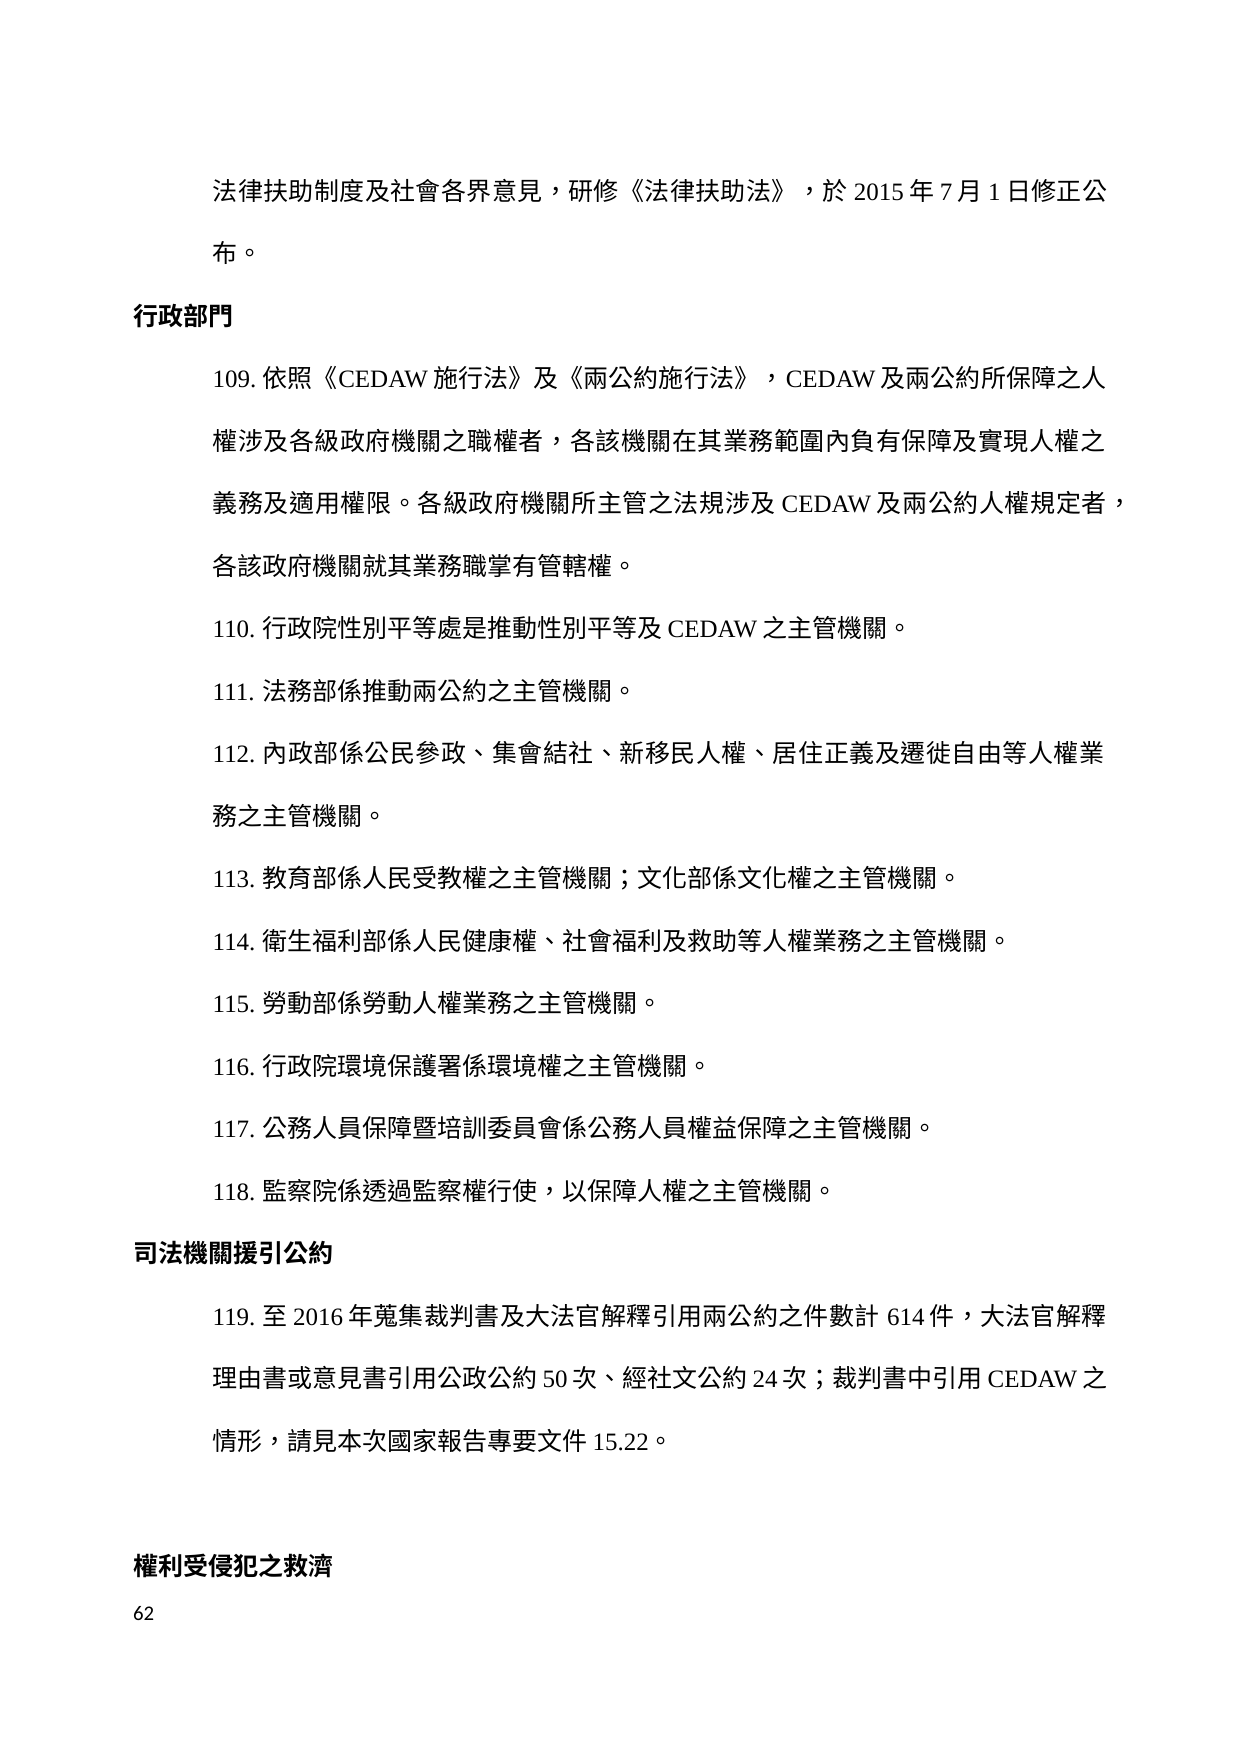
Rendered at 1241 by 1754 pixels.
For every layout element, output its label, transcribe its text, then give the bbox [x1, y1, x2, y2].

text 行政部門 [133, 273, 1107, 335]
list 監察院係透過監察權行使，以保障人權之主管機關。 [212, 1148, 1107, 1210]
list 教育部係人民受教權之主管機關；文化部係文化權之主管機關。 [212, 835, 1107, 898]
list 公務人員保障暨培訓委員會係公務人員權益保障之主管機關。 [212, 1085, 1107, 1148]
text 司法機關援引公約 [133, 1210, 1107, 1273]
list 法務部係推動兩公約之主管機關。 [212, 648, 1107, 710]
list 行政院性別平等處是推動性別平等及CEDAW之主管機關。 [212, 585, 1107, 648]
list 勞動部係勞動人權業務之主管機關。 [212, 960, 1107, 1023]
text 權利受侵犯之救濟 [133, 1523, 1107, 1585]
list 至2016年蒐集裁判書及大法官解釋引用兩公約之件數計614件，大法官解釋理由書或意見書引用公政公約50次、經社文公約24次；裁判書中引用CEDAW之情形，請見本次國家報告專要文件15.22。 [212, 1273, 1107, 1460]
list 依照《CEDAW施行法》及《兩公約施行法》，CEDAW及兩公約所保障之人權涉及各級政府機關之職權者，各該機關在其業務範圍內負有保障及實現人權之義務及適用權限。各級政府機關所主管之法規涉及CEDAW及兩公約人權規定者，各該政府機關就其業務職掌有管轄權。 [212, 335, 1107, 585]
list 衛生福利部係人民健康權、社會福利及救助等人權業務之主管機關。 [212, 898, 1107, 960]
list 法律扶助制度及社會各界意見，研修《法律扶助法》，於2015年7月1日修正公布。 [212, 148, 1107, 273]
list 內政部係公民參政、集會結社、新移民人權、居住正義及遷徙自由等人權業務之主管機關。 [212, 710, 1107, 835]
list 行政院環境保護署係環境權之主管機關。 [212, 1023, 1107, 1085]
